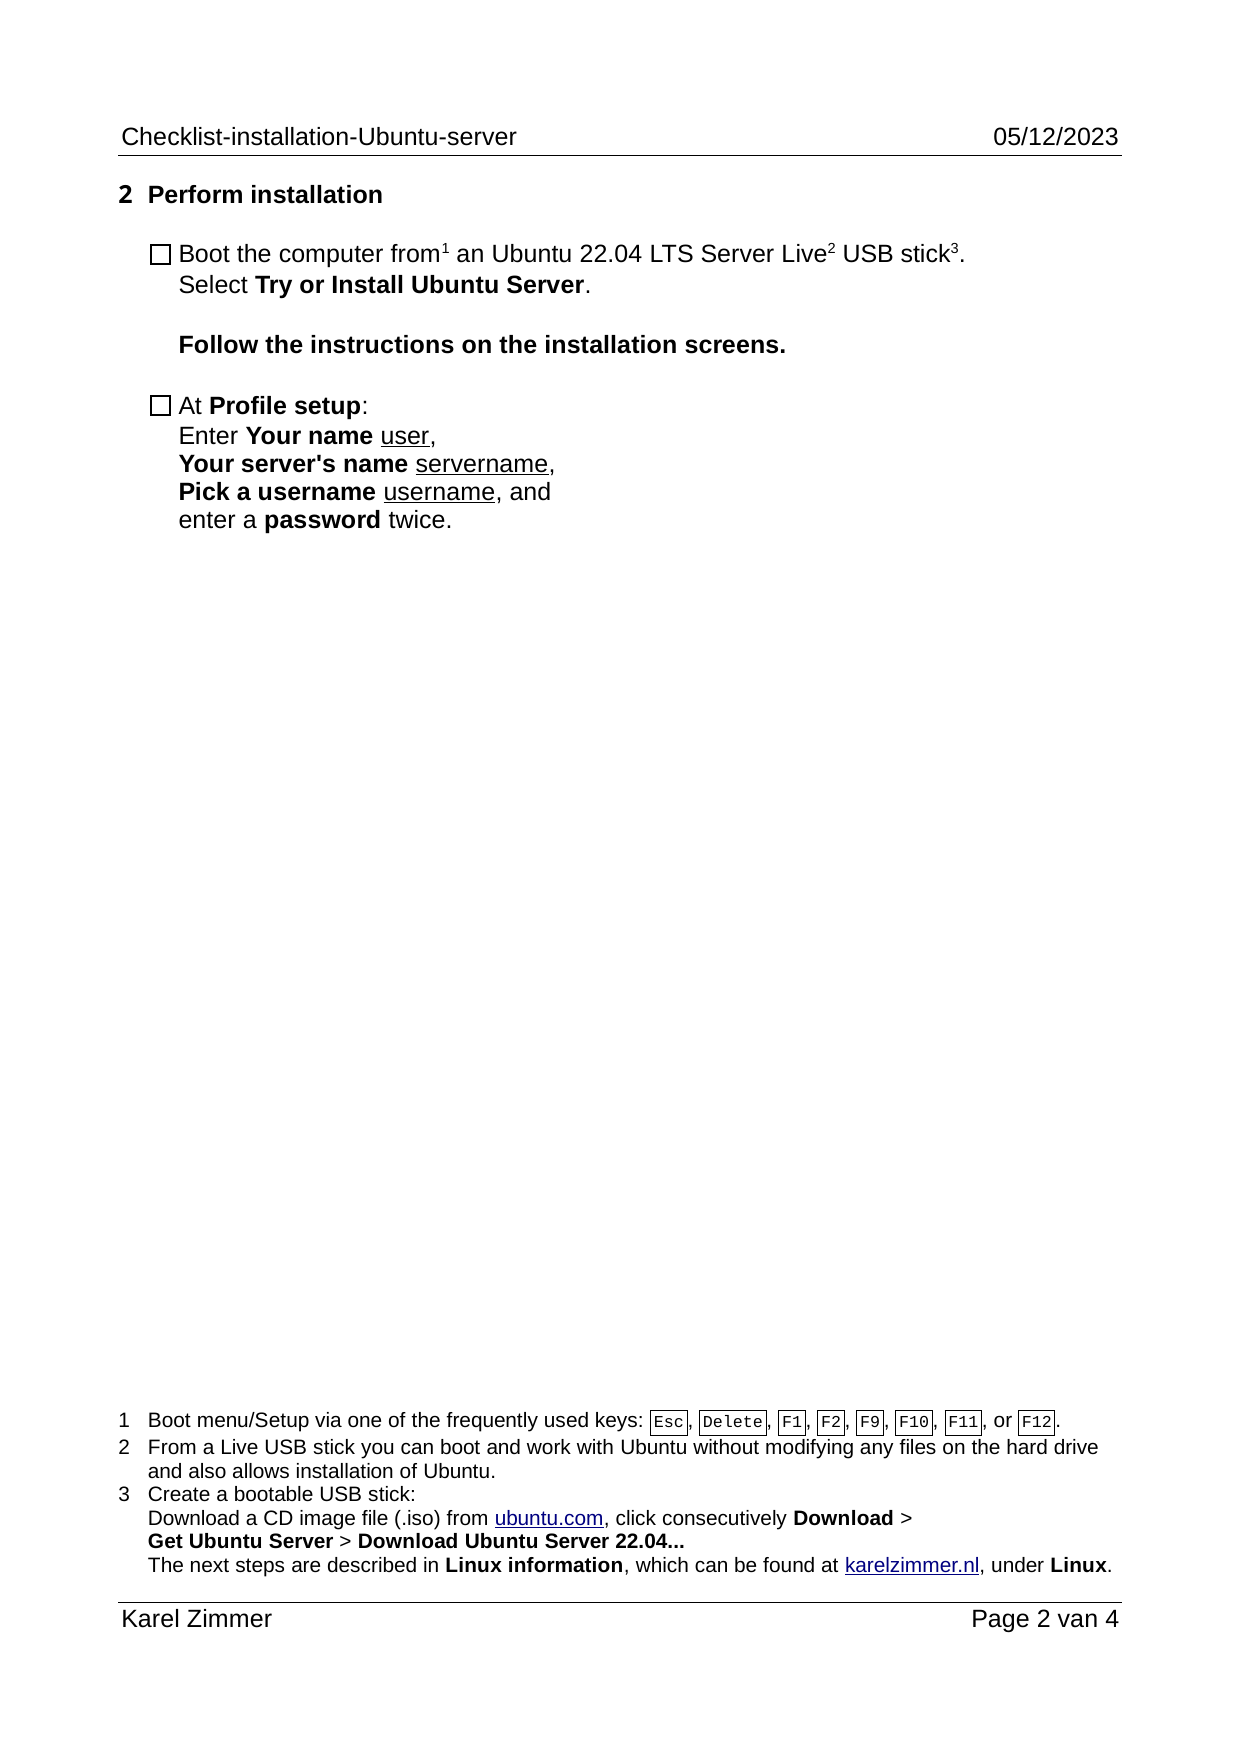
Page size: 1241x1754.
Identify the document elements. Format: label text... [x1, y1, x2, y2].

table_cell [142, 330, 177, 360]
table_cell [142, 421, 177, 535]
table_cell [118, 300, 142, 330]
table_cell [142, 269, 177, 300]
table_cell Follow the instructions on the installation screens. [177, 330, 1122, 360]
table_cell At Profile setup: [177, 391, 1122, 421]
table_cell [142, 360, 177, 391]
table_cell Select Try or Install Ubuntu Server. [177, 269, 1122, 300]
table_cell [142, 391, 177, 421]
table_cell Enter Your name user, Your server's name servername, Pick a username username, and enter a password twice. [177, 421, 1122, 535]
list Perform installation [118, 177, 1122, 211]
table_header [142, 239, 177, 269]
table_cell [177, 300, 1122, 330]
table_cell [118, 269, 142, 300]
table_header [118, 239, 142, 269]
table_cell [142, 300, 177, 330]
table_cell [118, 330, 142, 360]
table_cell [118, 421, 142, 535]
table_cell [118, 391, 142, 421]
table_header Boot the computer from an Ubuntu 22.04 LTS Server Live USB stick. [177, 239, 1122, 269]
table_cell [177, 360, 1122, 391]
table_cell [118, 360, 142, 391]
